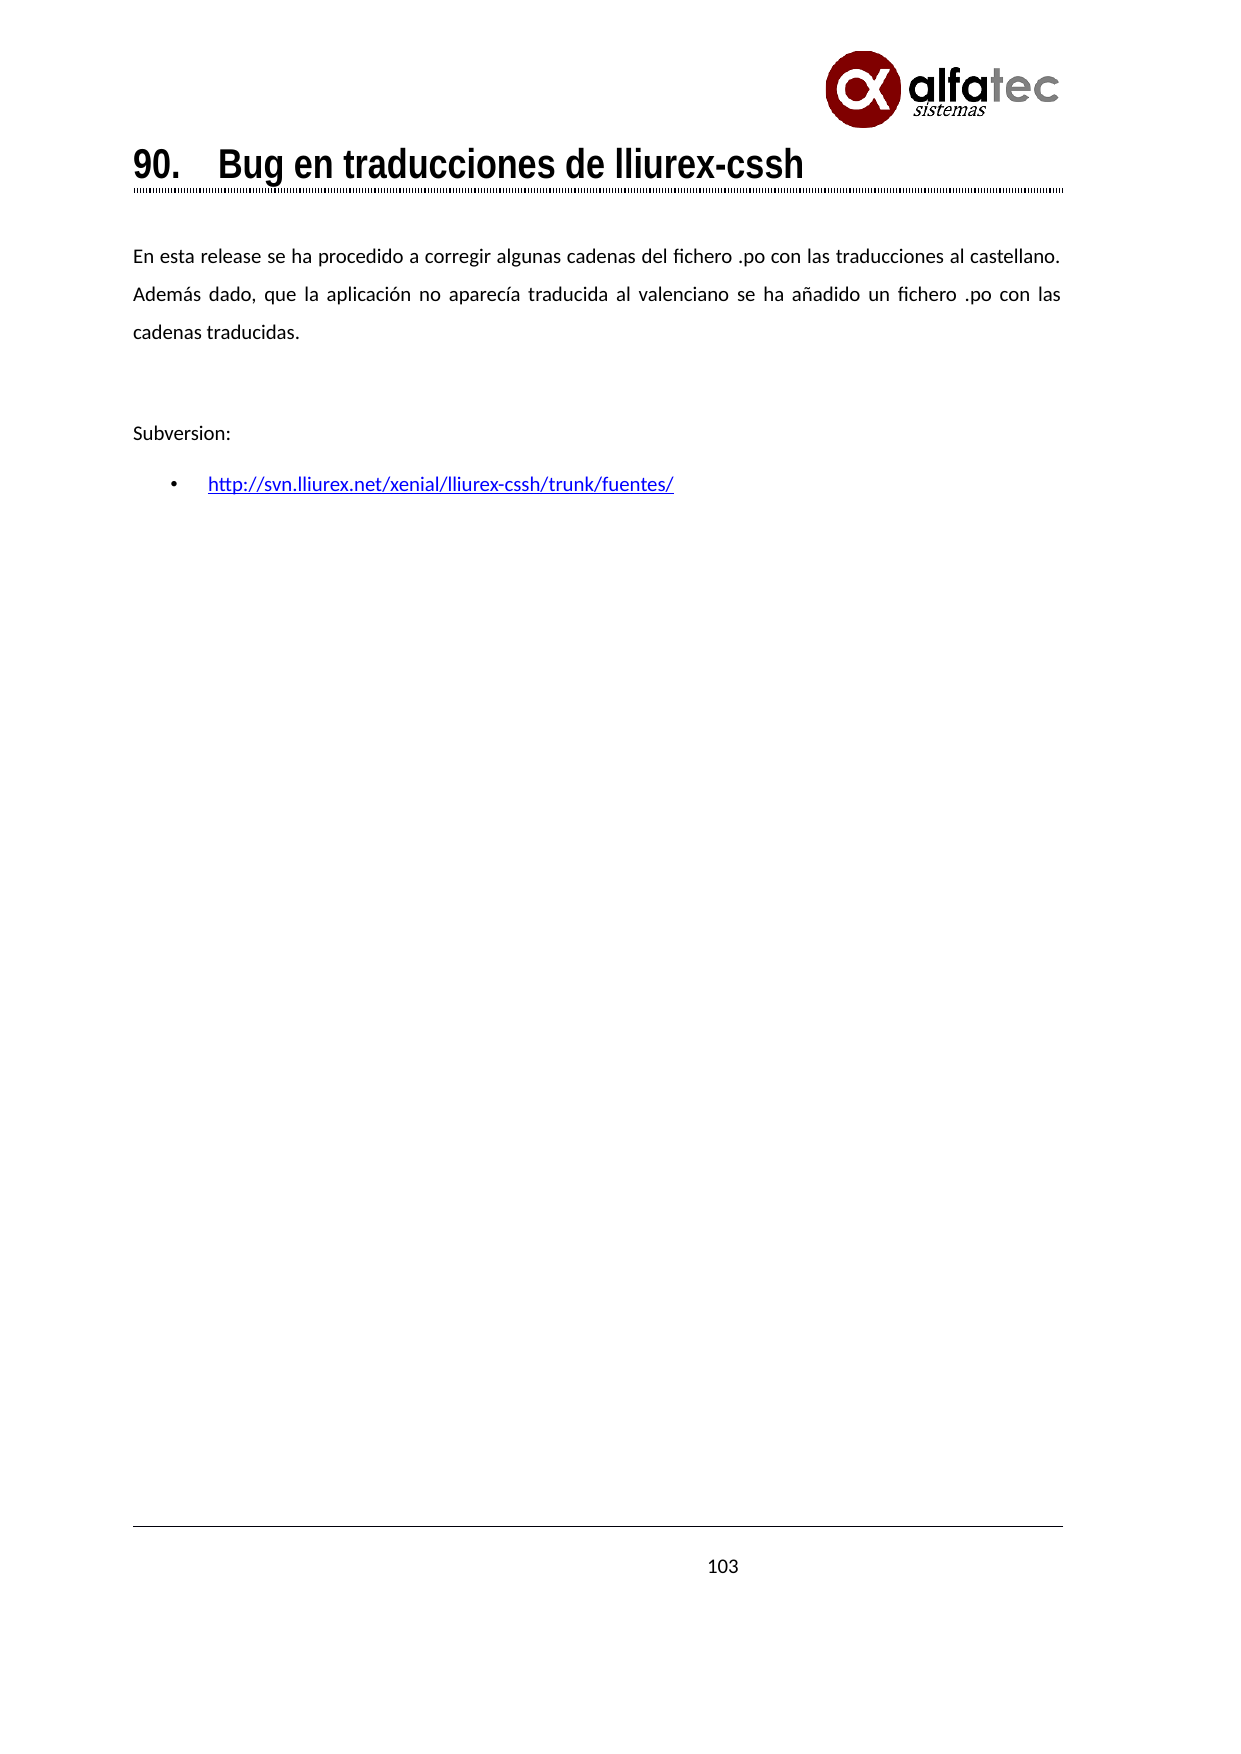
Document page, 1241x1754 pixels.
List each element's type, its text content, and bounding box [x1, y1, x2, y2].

text En esta release se ha procedido a corregir algunas cadenas del fichero .po con las traducciones al castellano. Además dado, que la aplicación no aparecía traducida al valenciano se ha añadido un fichero .po con las cadenas traducidas. [133, 243, 1063, 344]
text Subversion: [133, 420, 1063, 446]
picture [825, 51, 1061, 128]
list http://svn.lliurex.net/xenial/lliurex-cssh/trunk/fuentes/ [170, 471, 1063, 496]
subtitle Bug en traducciones de lliurex-cssh [133, 148, 1063, 193]
